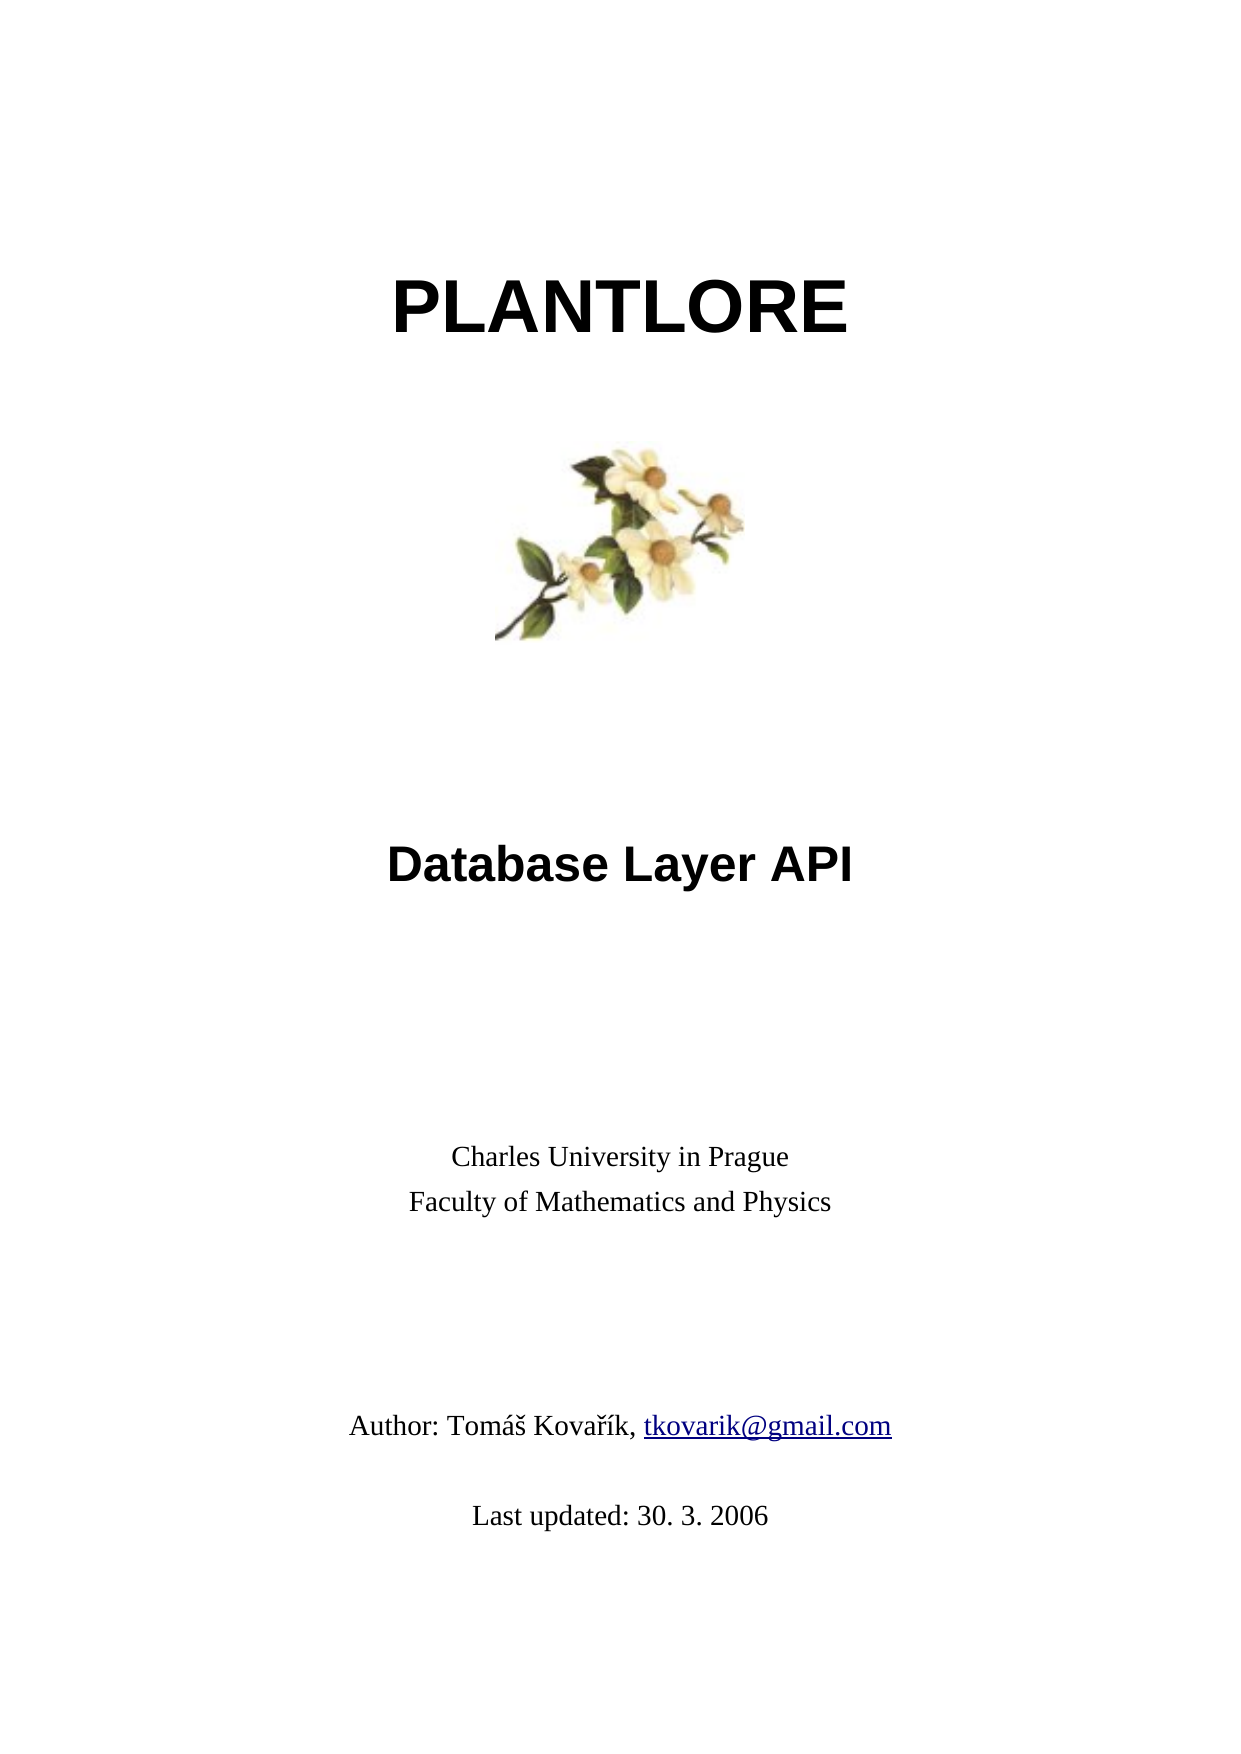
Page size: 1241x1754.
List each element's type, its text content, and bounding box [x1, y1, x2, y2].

text Author: Tomáš Kovařík, tkovarik@gmail.com [118, 1409, 1122, 1442]
subtitle Database Layer API [118, 837, 1122, 892]
subtitle PLANTLORE [118, 264, 1122, 348]
text Last updated: 30. 3. 2006 [118, 1499, 1122, 1531]
text Faculty of Mathematics and Physics [118, 1186, 1122, 1218]
picture [495, 441, 745, 691]
text Charles University in Prague [118, 1141, 1122, 1173]
